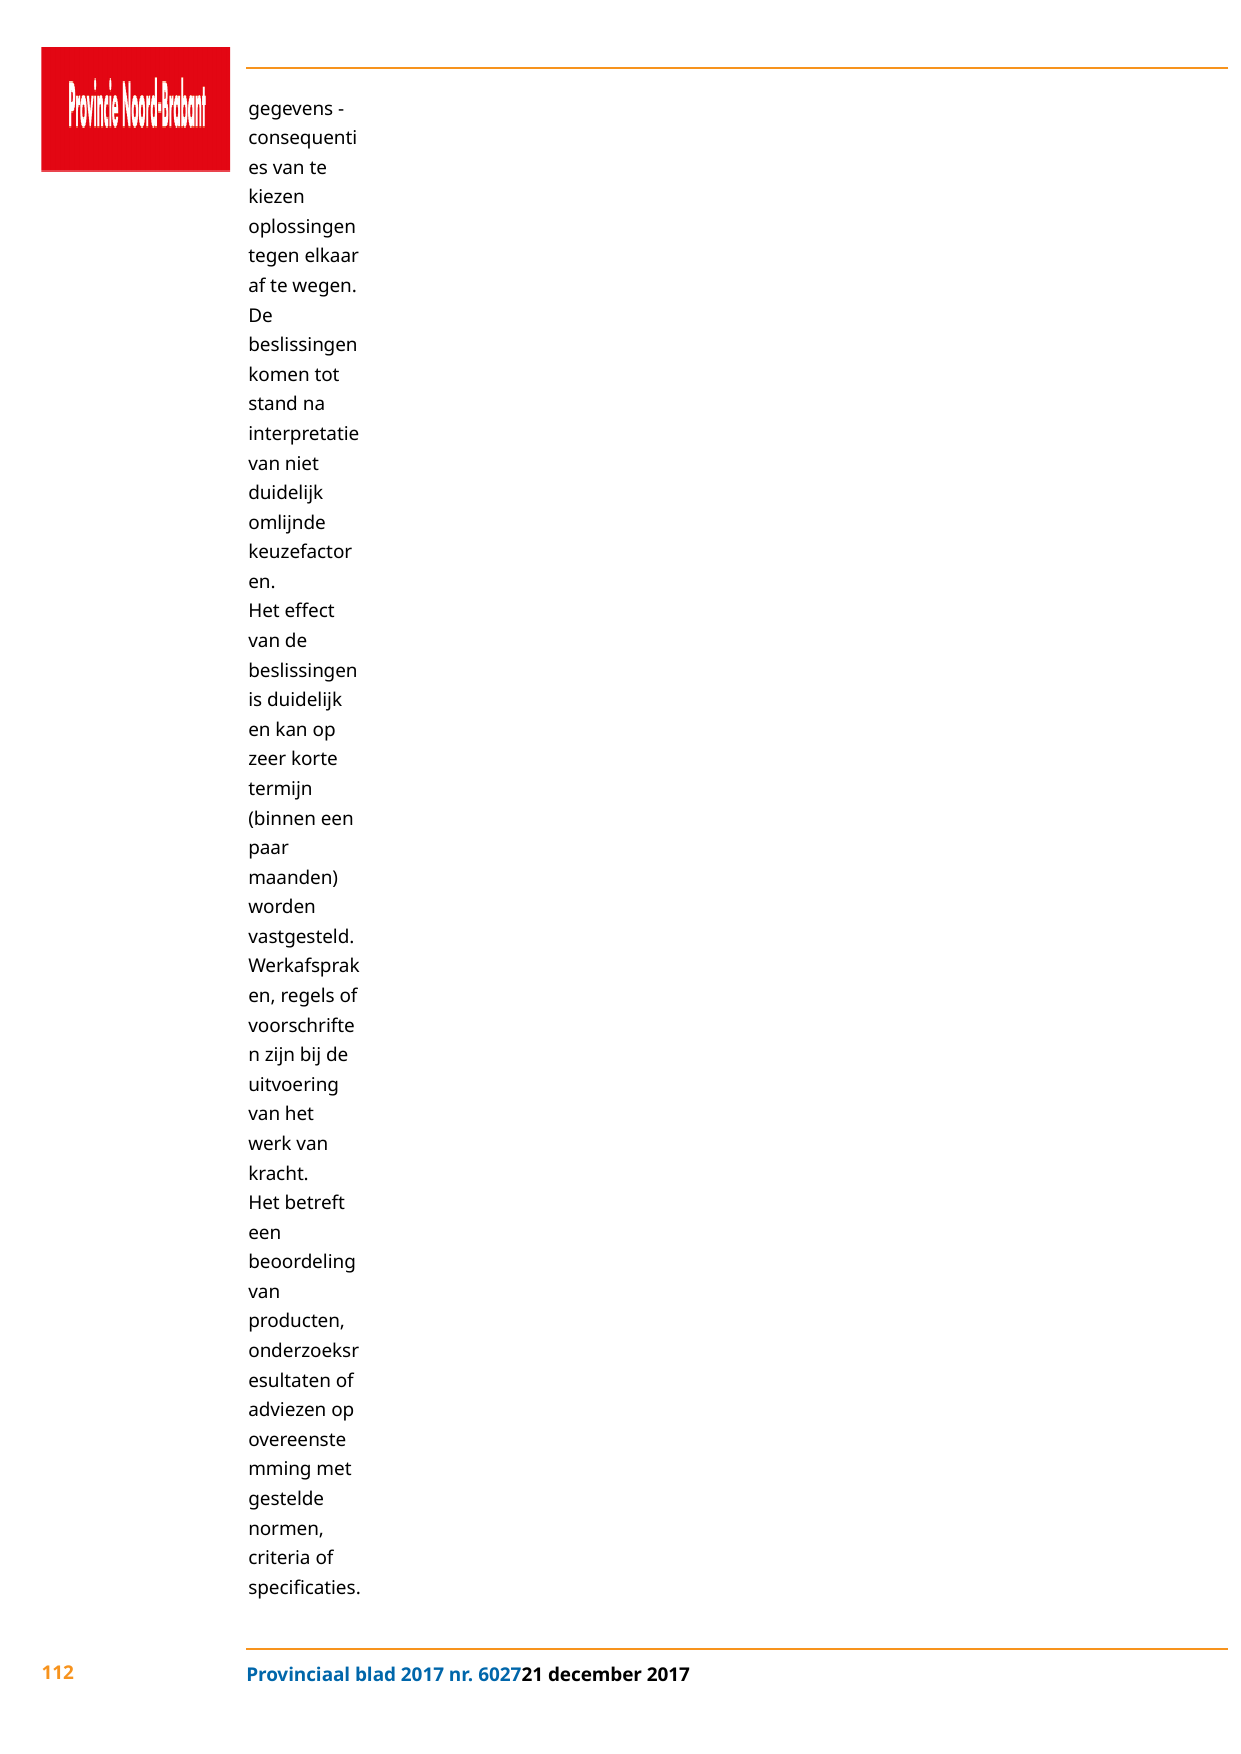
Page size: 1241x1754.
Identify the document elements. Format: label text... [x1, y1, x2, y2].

table_cell [813, 95, 926, 1600]
table_cell [587, 95, 700, 1600]
table_cell [700, 95, 813, 1600]
table_cell [1039, 95, 1152, 1600]
table_cell [474, 95, 587, 1600]
table_cell gegevens - consequenties van te kiezen oplossingen tegen elkaar af te wegen. De beslissingen komen tot stand na interpretatie van niet duidelijk omlijnde keuzefactoren. Het effect van de beslissingen is duidelijk en kan op zeer korte termijn (binnen een paar maanden) worden vastgesteld. Werkafspraken, regels of voorschriften zijn bij de uitvoering van het werk van kracht. Het betreft een beoordeling van producten, onderzoeksresultaten of adviezen op overeenstemming met gestelde normen, criteria of specificaties. [248, 95, 361, 1600]
table_cell [361, 95, 474, 1600]
picture [41, 47, 231, 172]
table_cell [926, 95, 1038, 1600]
